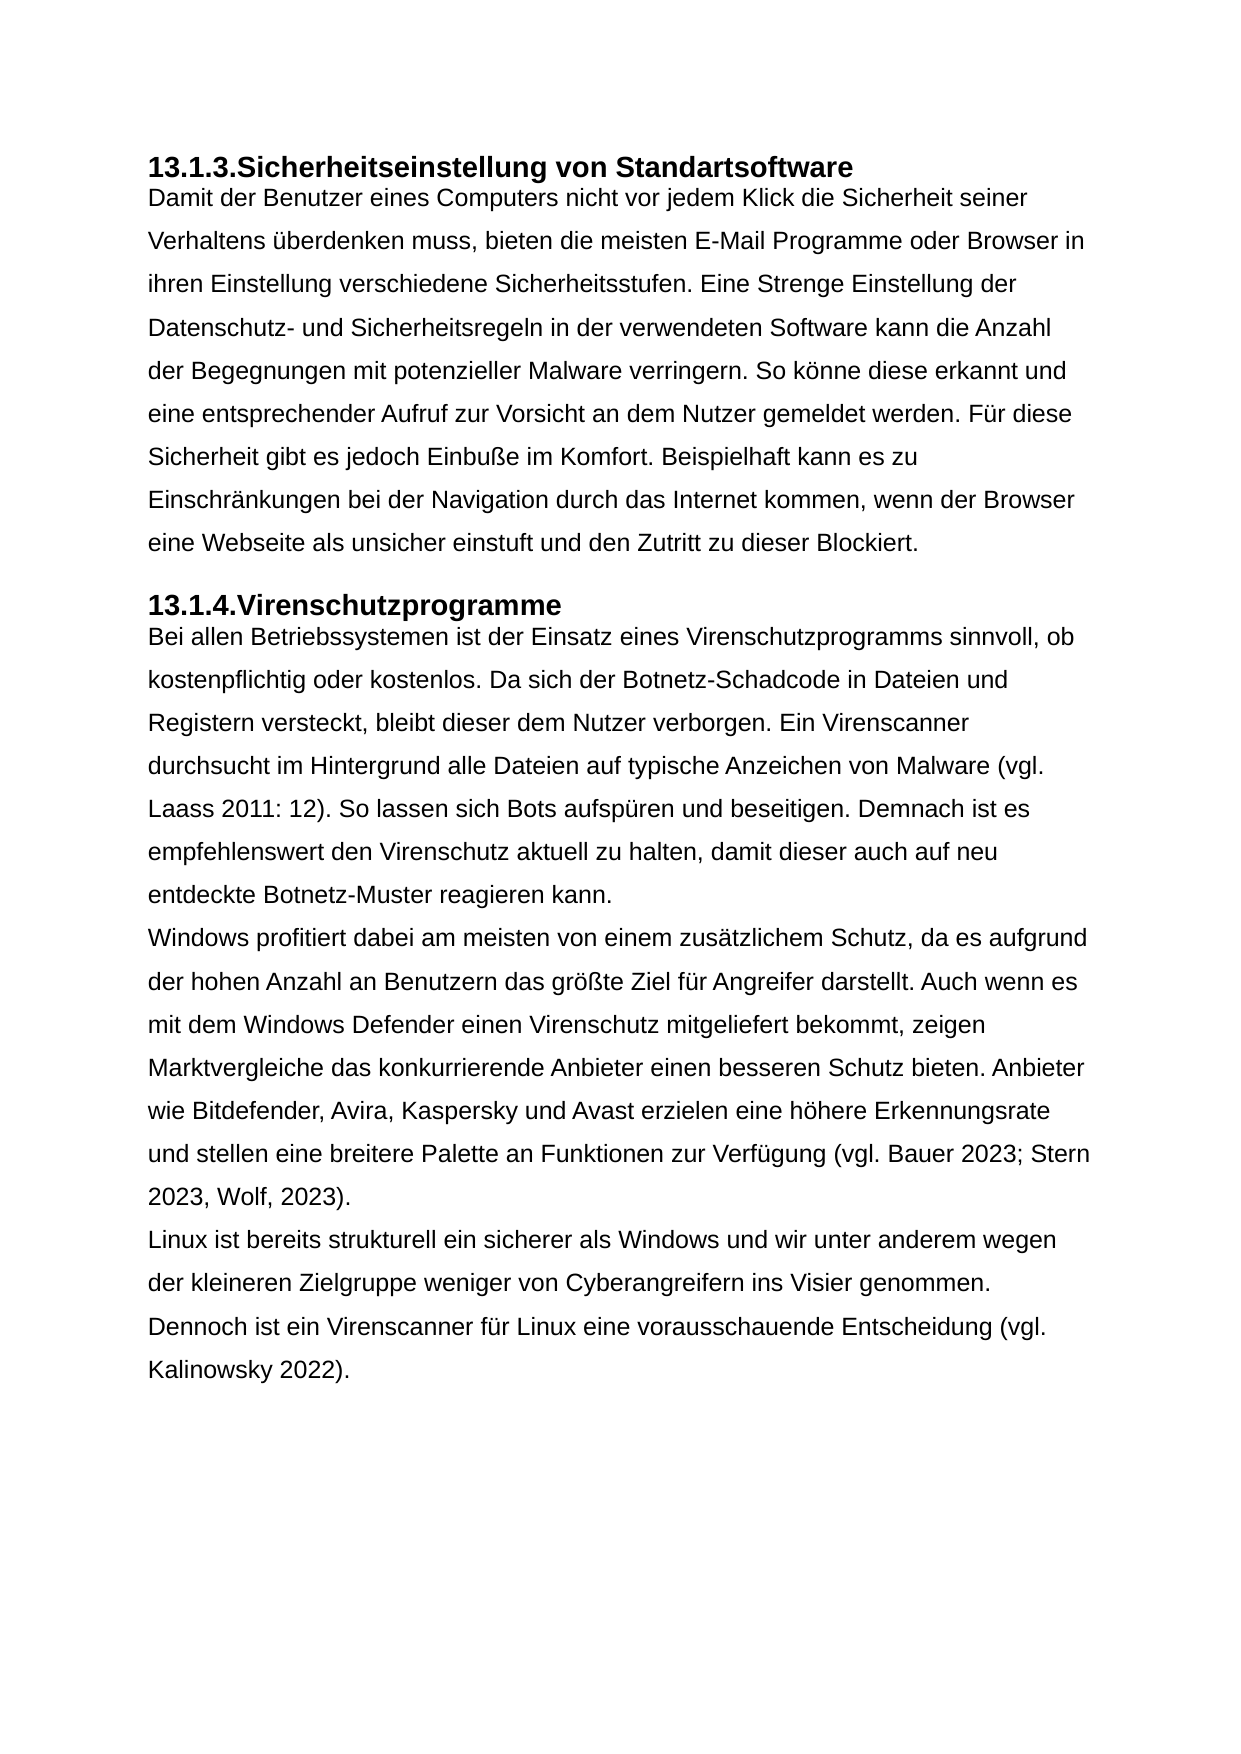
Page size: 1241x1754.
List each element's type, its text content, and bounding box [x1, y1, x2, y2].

subtitle 13.1.4.Virenschutzprogramme [148, 588, 1093, 622]
text Bei allen Betriebssystemen ist der Einsatz eines Virenschutzprogramms sinnvoll, ob kostenpflichtig oder kostenlos. Da sich der Botnetz-Schadcode in Dateien und Registern versteckt, bleibt dieser dem Nutzer verborgen. Ein Virenscanner durchsucht im Hintergrund alle Dateien auf typische Anzeichen von Malware (vgl. Laass 2011: 12). So lassen sich Bots aufspüren und beseitigen. Demnach ist es empfehlenswert den Virenschutz aktuell zu halten, damit dieser auch auf neu entdeckte Botnetz-Muster reagieren kann. Windows profitiert dabei am meisten von einem zusätzlichem Schutz, da es aufgrund der hohen Anzahl an Benutzern das größte Ziel für Angreifer darstellt. Auch wenn es mit dem Windows Defender einen Virenschutz mitgeliefert bekommt, zeigen Marktvergleiche das konkurrierende Anbieter einen besseren Schutz bieten. Anbieter wie Bitdefender, Avira, Kaspersky und Avast erzielen eine höhere Erkennungsrate und stellen eine breitere Palette an Funktionen zur Verfügung (vgl. Bauer 2023; Stern 2023, Wolf, 2023). Linux ist bereits strukturell ein sicherer als Windows und wir unter anderem wegen der kleineren Zielgruppe weniger von Cyberangreifern ins Visier genommen. Dennoch ist ein Virenscanner für Linux eine vorausschauende Entscheidung (vgl. Kalinowsky 2022). [148, 622, 1093, 1383]
subtitle 13.1.3.Sicherheitseinstellung von Standartsoftware [148, 150, 1093, 183]
text Damit der Benutzer eines Computers nicht vor jedem Klick die Sicherheit seiner Verhaltens überdenken muss, bieten die meisten E-Mail Programme oder Browser in ihren Einstellung verschiedene Sicherheitsstufen. Eine Strenge Einstellung der Datenschutz- und Sicherheitsregeln in der verwendeten Software kann die Anzahl der Begegnungen mit potenzieller Malware verringern. So könne diese erkannt und eine entsprechender Aufruf zur Vorsicht an dem Nutzer gemeldet werden. Für diese Sicherheit gibt es jedoch Einbuße im Komfort. Beispielhaft kann es zu Einschränkungen bei der Navigation durch das Internet kommen, wenn der Browser eine Webseite als unsicher einstuft und den Zutritt zu dieser Blockiert. [148, 183, 1093, 557]
